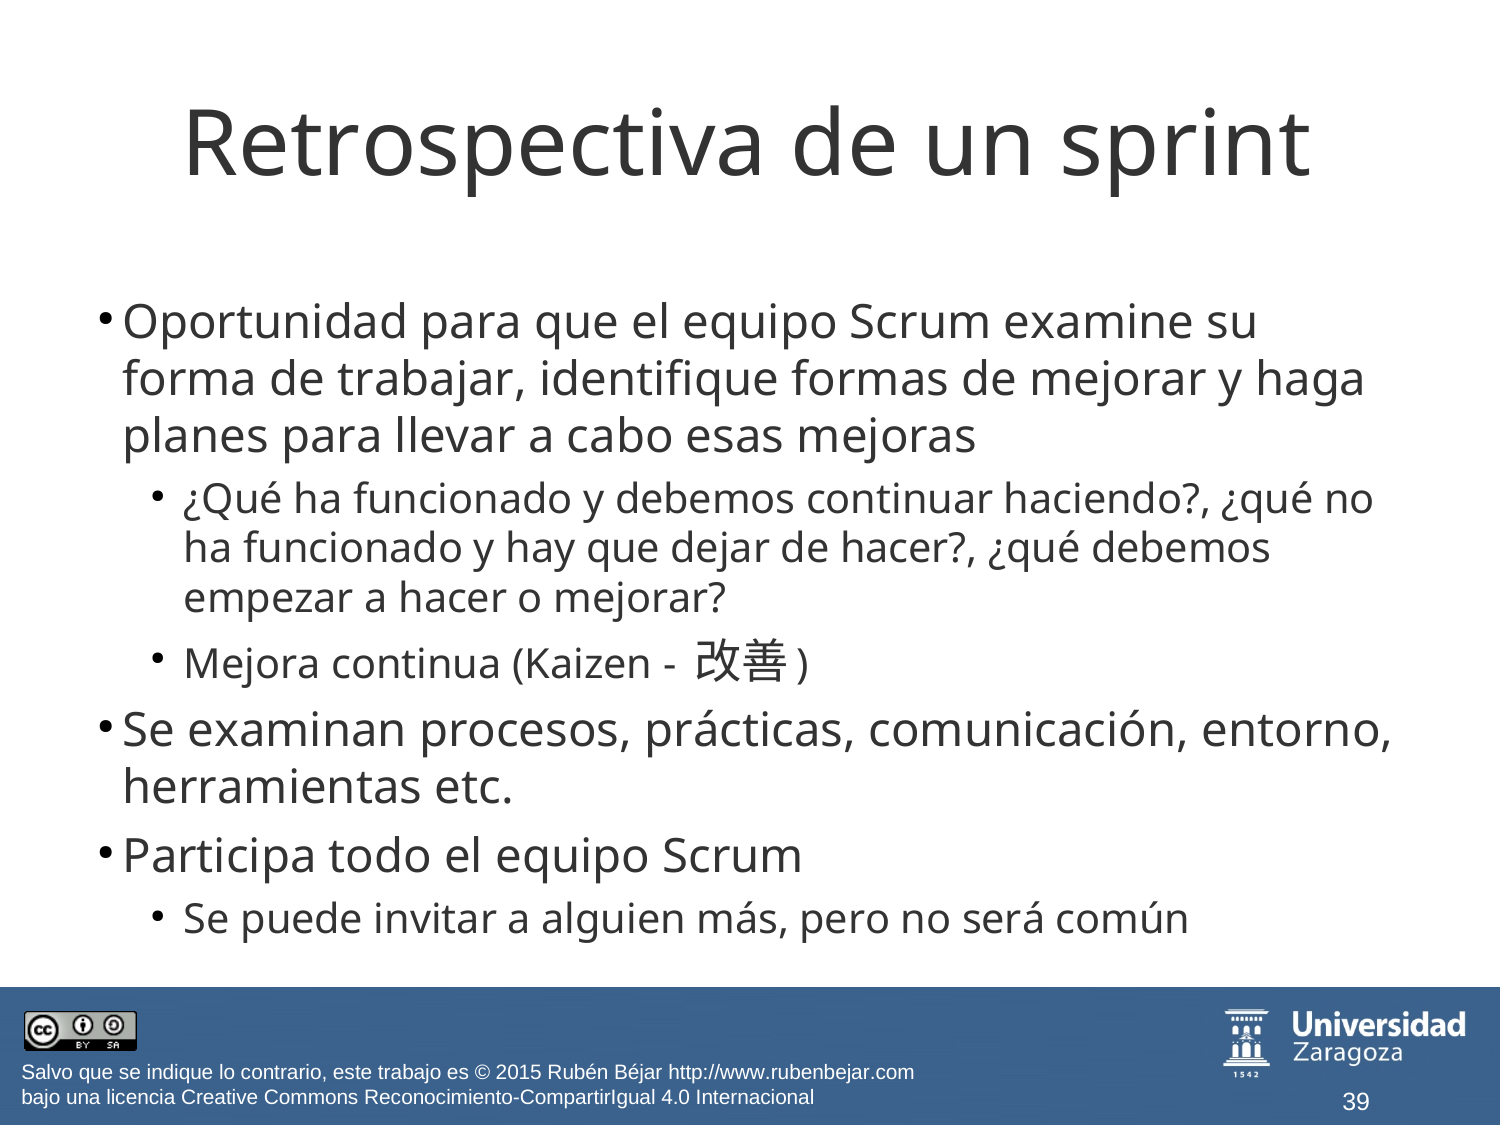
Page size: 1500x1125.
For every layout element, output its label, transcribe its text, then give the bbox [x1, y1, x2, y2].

list Oportunidad para que el equipo Scrum examine su forma de trabajar, identifique formas de mejorar y haga planes para llevar a cabo esas mejoras ¿Qué ha funcionado y debemos continuar haciendo?, ¿qué no ha funcionado y hay que dejar de hacer?, ¿qué debemos empezar a hacer o mejorar? Mejora continua (Kaizen - 改善) Se examinan procesos, prácticas, comunicación, entorno, herramientas etc. Participa todo el equipo Scrum Se puede invitar a alguien más, pero no será común [82, 283, 1418, 957]
picture [0, 987, 1500, 1125]
title Retrospectiva de un sprint [74, 21, 1420, 257]
